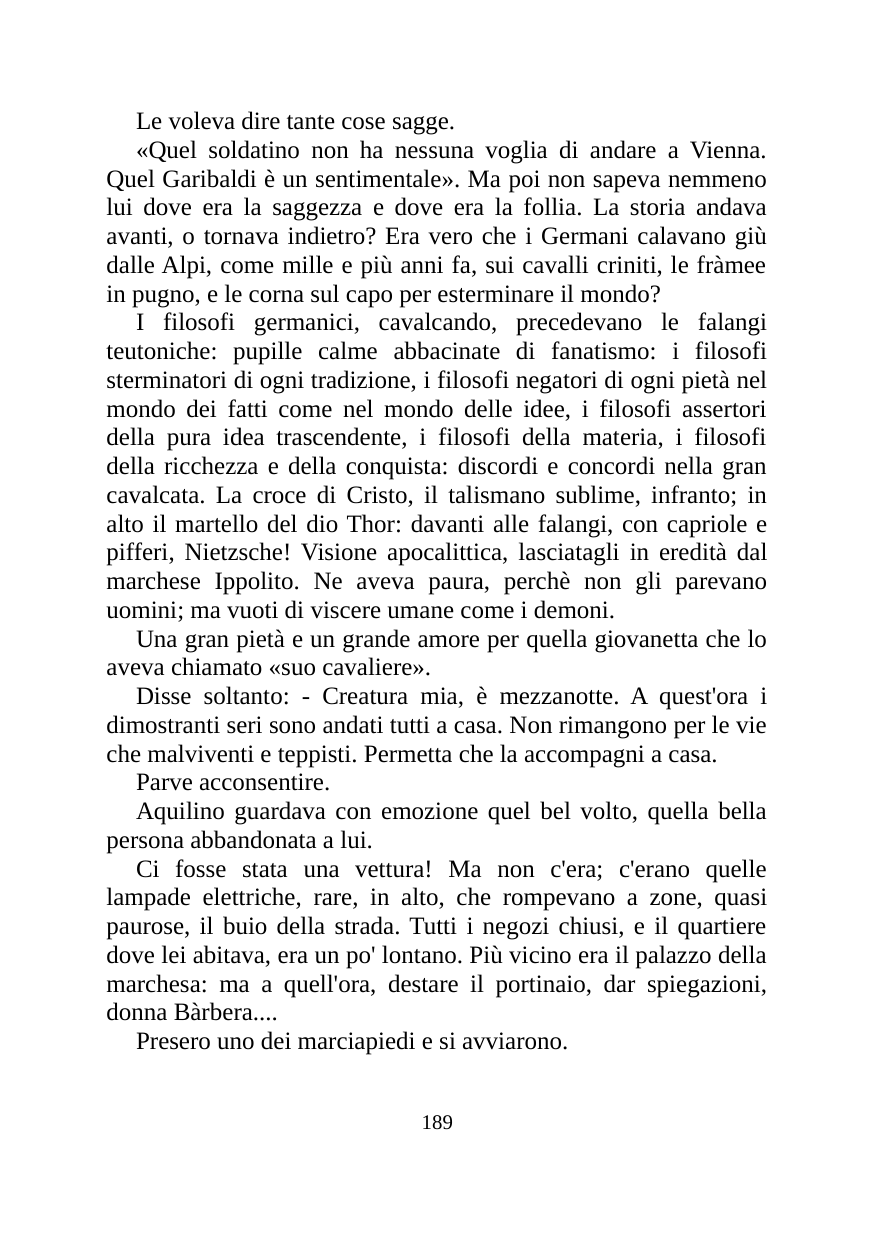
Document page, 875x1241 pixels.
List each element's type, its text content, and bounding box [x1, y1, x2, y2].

text I filosofi germanici, cavalcando, precedevano le falangi teutoniche: pupille calme abbacinate di fanatismo: i filosofi sterminatori di ogni tradizione, i filosofi negatori di ogni pietà nel mondo dei fatti come nel mondo delle idee, i filosofi assertori della pura idea trascendente, i filosofi della materia, i filosofi della ricchezza e della conquista: discordi e concordi nella gran cavalcata. La croce di Cristo, il talismano sublime, infranto; in alto il martello del dio Thor: davanti alle falangi, con capriole e pifferi, Nietzsche! Visione apocalittica, lasciatagli in eredità dal marchese Ippolito. Ne aveva paura, perchè non gli parevano uomini; ma vuoti di viscere umane come i demoni. [106, 307, 768, 624]
text Una gran pietà e un grande amore per quella giovanetta che lo aveva chiamato «suo cavaliere». [106, 624, 768, 681]
text «Quel soldatino non ha nessuna voglia di andare a Vienna. Quel Garibaldi è un sentimentale». Ma poi non sapeva nemmeno lui dove era la saggezza e dove era la follia. La storia andava avanti, o tornava indietro? Era vero che i Germani calavano giù dalle Alpi, come mille e più anni fa, sui cavalli criniti, le fràmee in pugno, e le corna sul capo per esterminare il mondo? [106, 135, 768, 307]
text Aquilino guardava con emozione quel bel volto, quella bella persona abbandonata a lui. [106, 796, 768, 854]
text Ci fosse stata una vettura! Ma non c'era; c'erano quelle lampade elettriche, rare, in alto, che rompevano a zone, quasi paurose, il buio della strada. Tutti i negozi chiusi, e il quartiere dove lei abitava, era un po' lontano. Più vicino era il palazzo della marchesa: ma a quell'ora, destare il portinaio, dar spiegazioni, donna Bàrbera.... [106, 854, 768, 1026]
text Disse soltanto: - Creatura mia, è mezzanotte. A quest'ora i dimostranti seri sono andati tutti a casa. Non rimangono per le vie che malviventi e teppisti. Permetta che la accompagni a casa. [106, 681, 768, 767]
text Parve acconsentire. [106, 767, 768, 796]
text Le voleva dire tante cose sagge. [106, 106, 768, 135]
text Presero uno dei marciapiedi e si avviarono. [106, 1026, 768, 1055]
